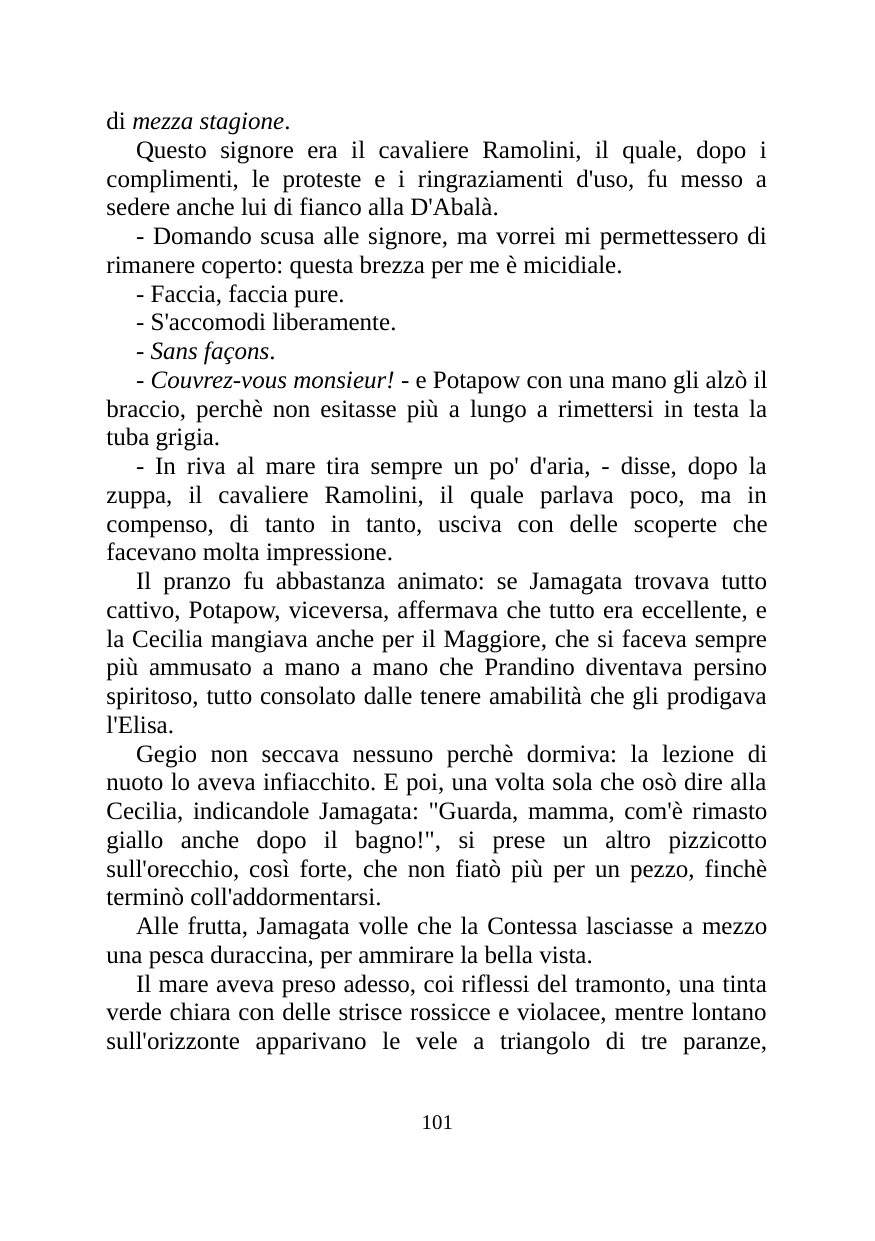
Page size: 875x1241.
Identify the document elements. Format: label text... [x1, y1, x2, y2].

text Il pranzo fu abbastanza animato: se Jamagata trovava tutto cattivo, Potapow, viceversa, affermava che tutto era eccellente, e la Cecilia mangiava anche per il Maggiore, che si faceva sempre più ammusato a mano a mano che Prandino diventava persino spiritoso, tutto consolato dalle tenere amabilità che gli prodigava l'Elisa. [106, 566, 768, 739]
text Questo signore era il cavaliere Ramolini, il quale, dopo i complimenti, le proteste e i ringraziamenti d'uso, fu messo a sedere anche lui di fianco alla D'Abalà. [106, 135, 768, 221]
text - Faccia, faccia pure. [106, 279, 768, 307]
text di mezza stagione. [106, 106, 768, 135]
text - Sans façons. [106, 336, 768, 365]
text - In riva al mare tira sempre un po' d'aria, - disse, dopo la zuppa, il cavaliere Ramolini, il quale parlava poco, ma in compenso, di tanto in tanto, usciva con delle scoperte che facevano molta impressione. [106, 451, 768, 566]
text - Domando scusa alle signore, ma vorrei mi permettessero di rimanere coperto: questa brezza per me è micidiale. [106, 221, 768, 279]
text Gegio non seccava nessuno perchè dormiva: la lezione di nuoto lo aveva infiacchito. E poi, una volta sola che osò dire alla Cecilia, indicandole Jamagata: "Guarda, mamma, com'è rimasto giallo anche dopo il bagno!", si prese un altro pizzicotto sull'orecchio, così forte, che non fiatò più per un pezzo, finchè terminò coll'addormentarsi. [106, 739, 768, 911]
text - Couvrez-vous monsieur! - e Potapow con una mano gli alzò il braccio, perchè non esitasse più a lungo a rimettersi in testa la tuba grigia. [106, 365, 768, 451]
text - S'accomodi liberamente. [106, 307, 768, 336]
text Il mare aveva preso adesso, coi riflessi del tramonto, una tinta verde chiara con delle strisce rossicce e violacee, mentre lontano sull'orizzonte apparivano le vele a triangolo di tre paranze, [106, 969, 768, 1055]
text Alle frutta, Jamagata volle che la Contessa lasciasse a mezzo una pesca duraccina, per ammirare la bella vista. [106, 911, 768, 969]
